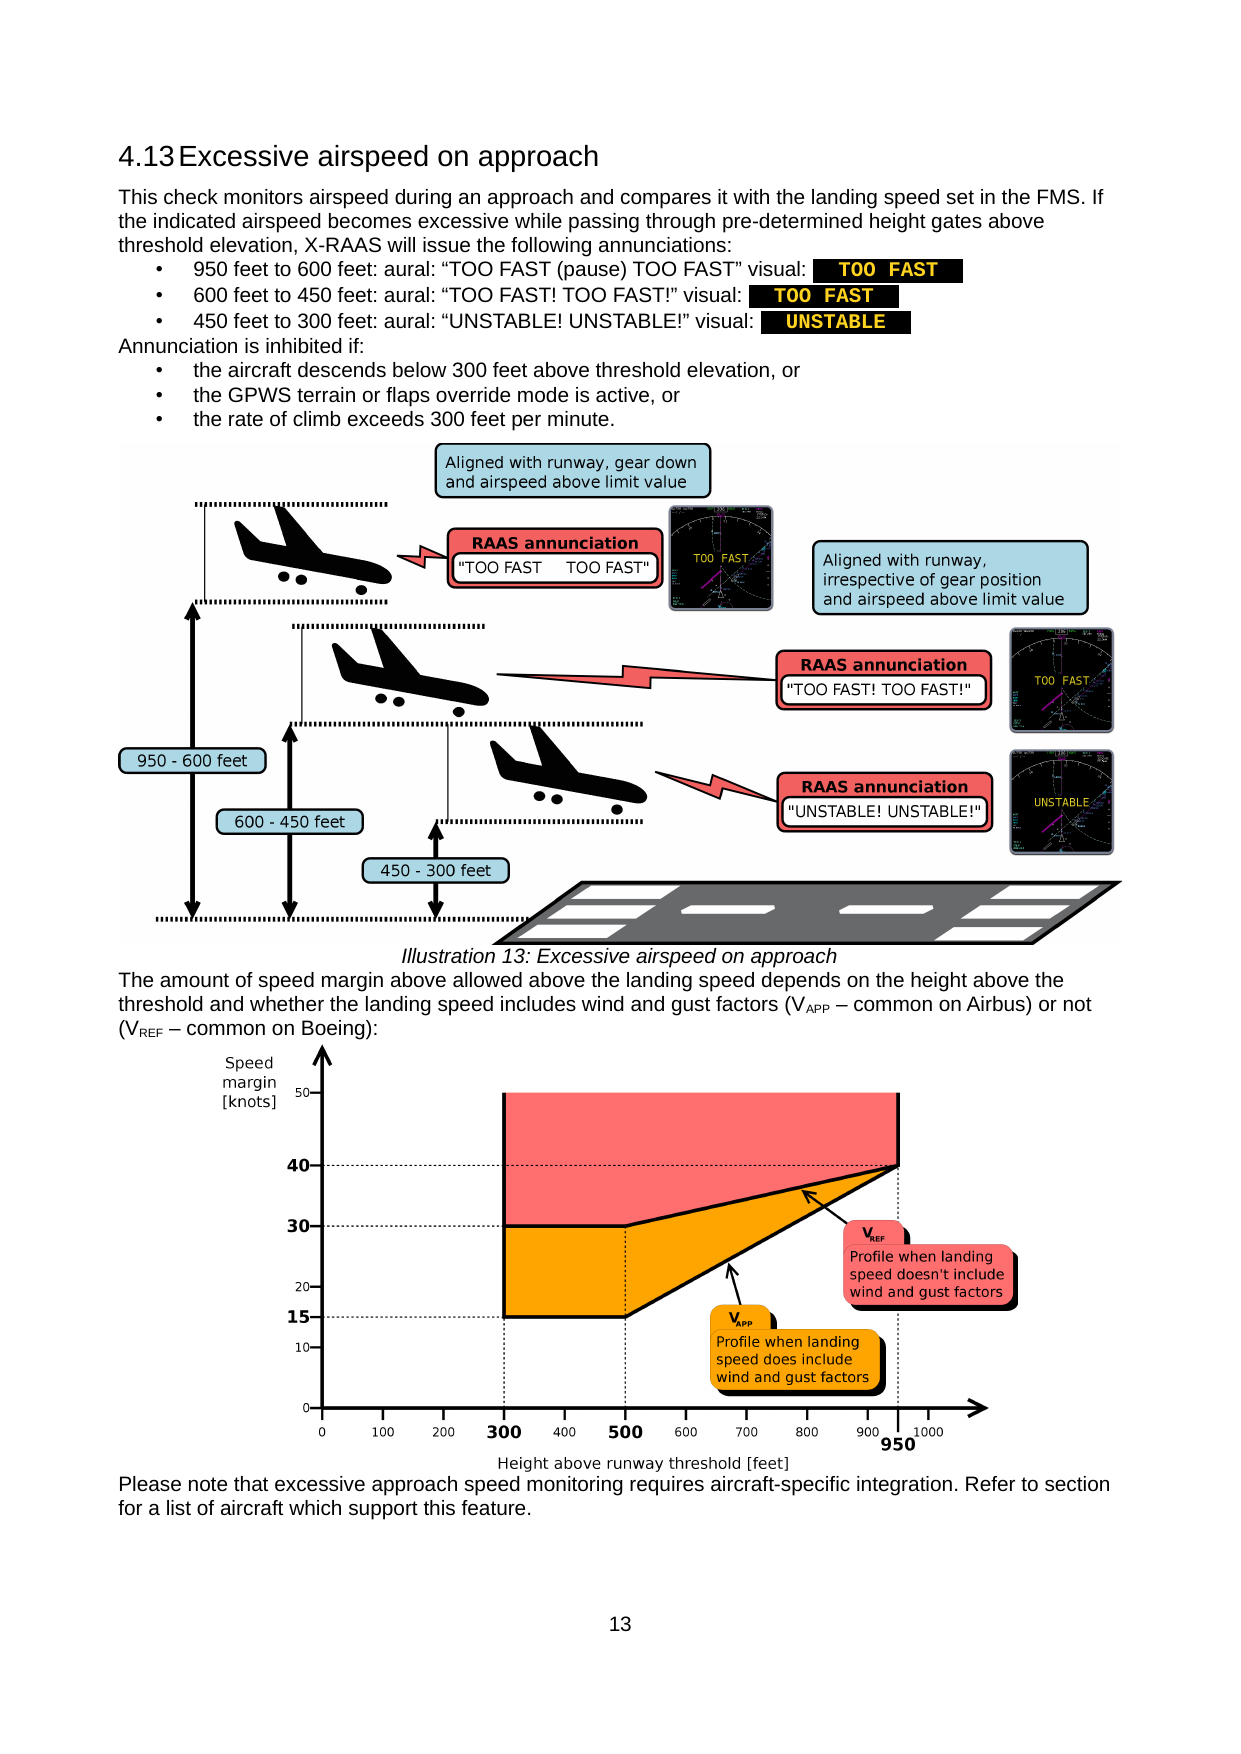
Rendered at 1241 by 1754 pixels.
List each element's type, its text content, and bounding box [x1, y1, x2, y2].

list the rate of climb exceeds 300 feet per minute. [156, 406, 1122, 431]
list 450 feet to 300 feet: aural: “UNSTABLE! UNSTABLE!” visual: UNSTABLE [156, 308, 1122, 334]
text Illustration 13: Excessive airspeed on approach [118, 945, 1122, 968]
picture [118, 443, 1123, 945]
text Please note that excessive approach speed monitoring requires aircraft-specific integration. Refer to section for a list of aircraft which support this feature. [118, 1471, 1122, 1519]
list 600 feet to 450 feet: aural: “TOO FAST! TOO FAST!” visual: TOO FAST [156, 283, 1122, 308]
picture [222, 1040, 1018, 1472]
list 950 feet to 600 feet: aural: “TOO FAST (pause) TOO FAST” visual: TOO FAST [156, 257, 1122, 283]
list the aircraft descends below 300 feet above threshold elevation, or [156, 358, 1122, 382]
subtitle Excessive airspeed on approach [118, 139, 1122, 172]
text Annunciation is inhibited if: [118, 334, 1122, 358]
list the GPWS terrain or flaps override mode is active, or [156, 382, 1122, 406]
text The amount of speed margin above allowed above the landing speed depends on the height above the threshold and whether the landing speed includes wind and gust factors (VAPP – common on Airbus) or not (VREF – common on Boeing): [118, 968, 1122, 1040]
text This check monitors airspeed during an approach and compares it with the landing speed set in the FMS. If the indicated airspeed becomes excessive while passing through pre-determined height gates above threshold elevation, X-RAAS will issue the following annunciations: [118, 185, 1122, 257]
